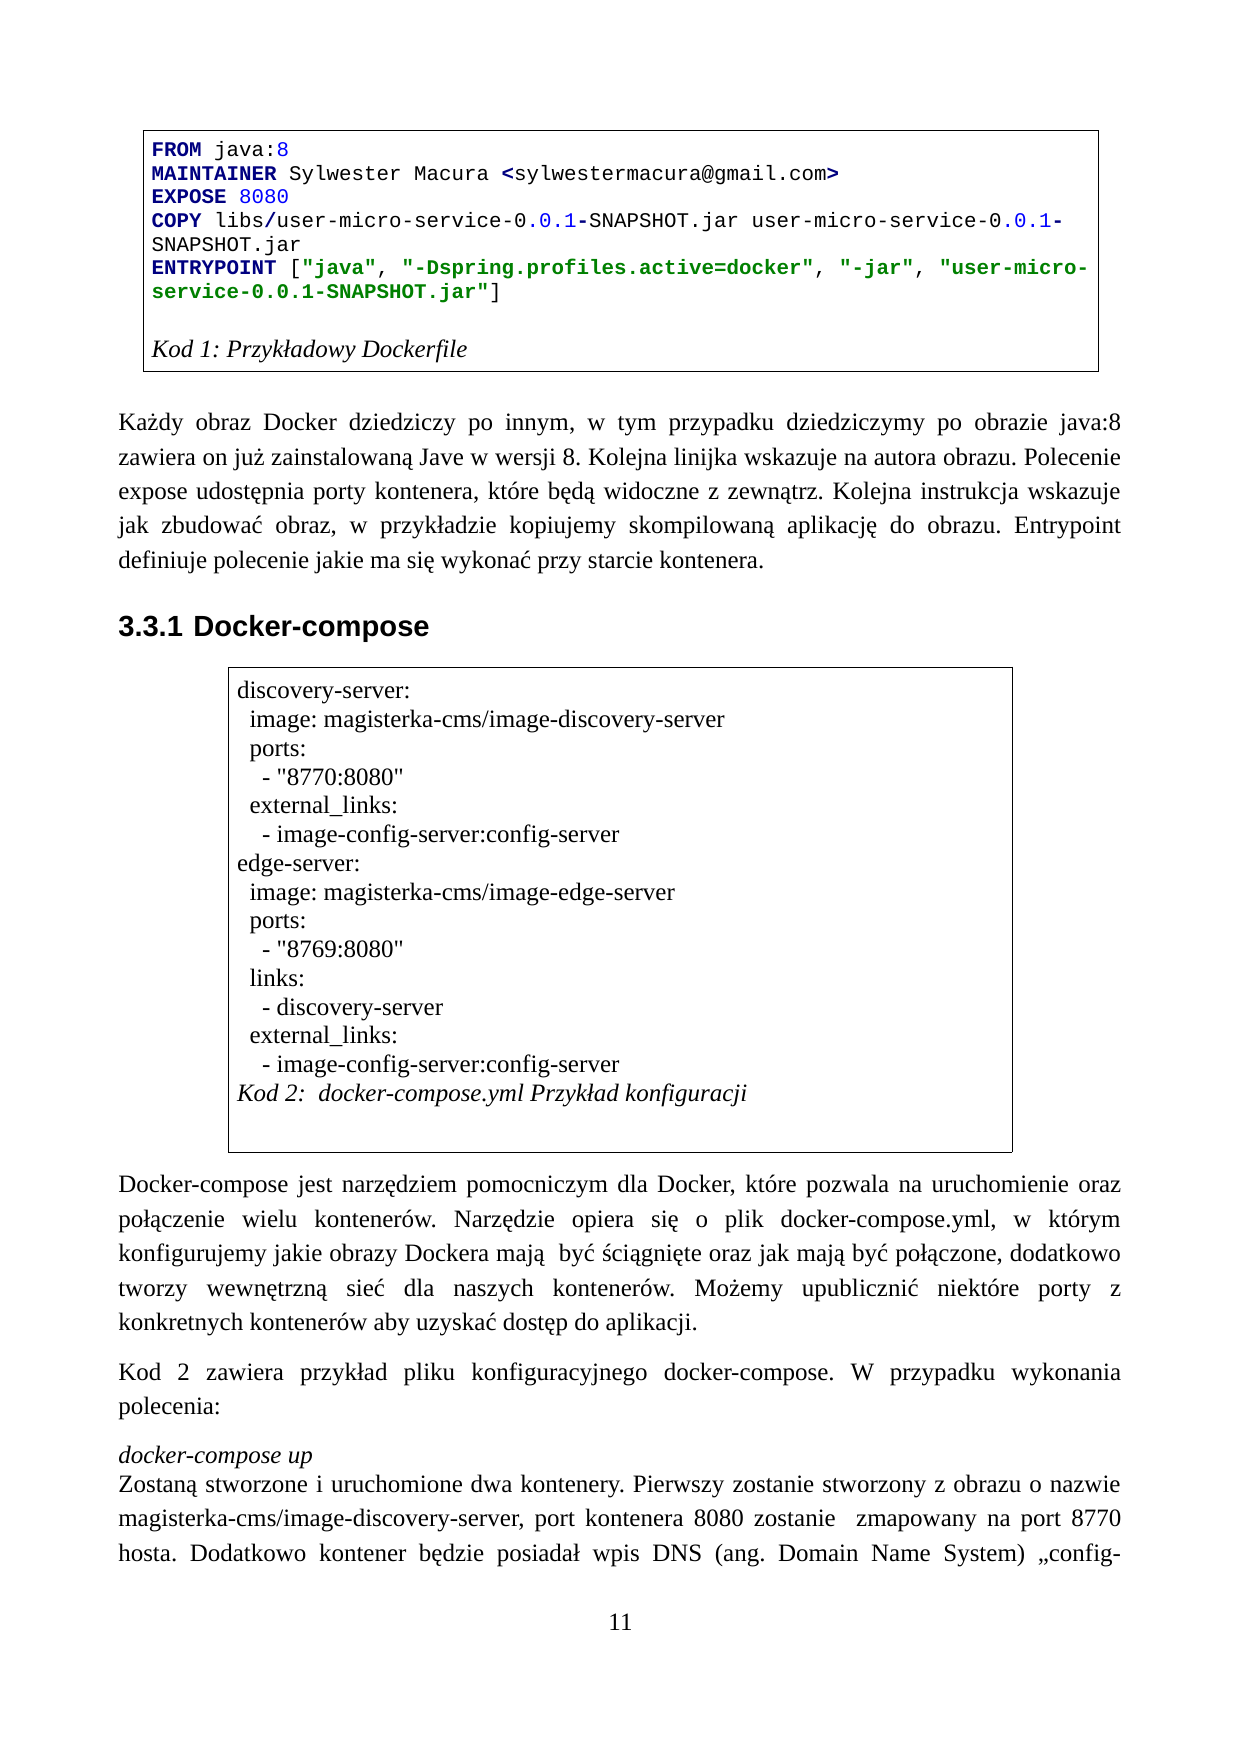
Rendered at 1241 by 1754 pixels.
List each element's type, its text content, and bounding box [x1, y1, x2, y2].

text ports: [237, 906, 1003, 934]
text Każdy obraz Docker dziedziczy po innym, w tym przypadku dziedziczymy po obrazie java:8 zawiera on już zainstalowaną Jave w wersji 8. Kolejna linijka wskazuje na autora obrazu. Polecenie expose udostępnia porty kontenera, które będą widoczne z zewnątrz. Kolejna instrukcja wskazuje jak zbudować obraz, w przykładzie kopiujemy skompilowaną aplikację do obrazu. Entrypoint definiuje polecenie jakie ma się wykonać przy starcie kontenera. [118, 407, 1122, 574]
text MAINTAINER Sylwester Macura <sylwestermacura@gmail.com> [151, 163, 1089, 186]
text docker-compose up [118, 1440, 1122, 1469]
text image: magisterka-cms/image-discovery-server [237, 704, 1003, 733]
text Kod 1: Przykładowy Dockerfile [151, 334, 1089, 363]
text edge-server: [237, 848, 1003, 877]
text Kod 2 zawiera przykład pliku konfiguracyjnego docker-compose. W przypadku wykonania polecenia: [118, 1357, 1122, 1420]
text image: magisterka-cms/image-edge-server [237, 877, 1003, 906]
text FROM java:8 [151, 139, 1089, 163]
text COPY libs/user-micro-service-0.0.1-SNAPSHOT.jar user-micro-service-0.0.1-SNAPSHOT.jar [151, 210, 1089, 257]
text - image-config-server:config-server [237, 1049, 1003, 1078]
text Zostaną stworzone i uruchomione dwa kontenery. Pierwszy zostanie stworzony z obrazu o nazwie magisterka-cms/image-discovery-server, port kontenera 8080 zostanie zmapowany na port 8770 hosta. Dodatkowo kontener będzie posiadał wpis DNS (ang. Domain Name System) „config- [118, 1469, 1122, 1567]
text discovery-server: [237, 676, 1003, 704]
text ENTRYPOINT ["java", "-Dspring.profiles.active=docker", "-jar", "user-micro-service-0.0.1-SNAPSHOT.jar"] [151, 257, 1089, 304]
text ports: [237, 733, 1003, 762]
text Kod 2: docker-compose.yml Przykład konfiguracji [237, 1078, 1003, 1107]
subtitle Docker-compose [118, 609, 1122, 642]
text - image-config-server:config-server [237, 819, 1003, 848]
text - "8769:8080" [237, 934, 1003, 963]
text - "8770:8080" [237, 762, 1003, 791]
text external_links: [237, 791, 1003, 819]
text - discovery-server [237, 992, 1003, 1021]
text EXPOSE 8080 [151, 186, 1089, 210]
text Docker-compose jest narzędziem pomocniczym dla Docker, które pozwala na uruchomienie oraz połączenie wielu kontenerów. Narzędzie opiera się o plik docker-compose.yml, w którym konfigurujemy jakie obrazy Dockera mają być ściągnięte oraz jak mają być połączone, dodatkowo tworzy wewnętrzną sieć dla naszych kontenerów. Możemy upublicznić niektóre porty z konkretnych kontenerów aby uzyskać dostęp do aplikacji. [118, 655, 1122, 1336]
text external_links: [237, 1021, 1003, 1049]
text links: [237, 963, 1003, 992]
